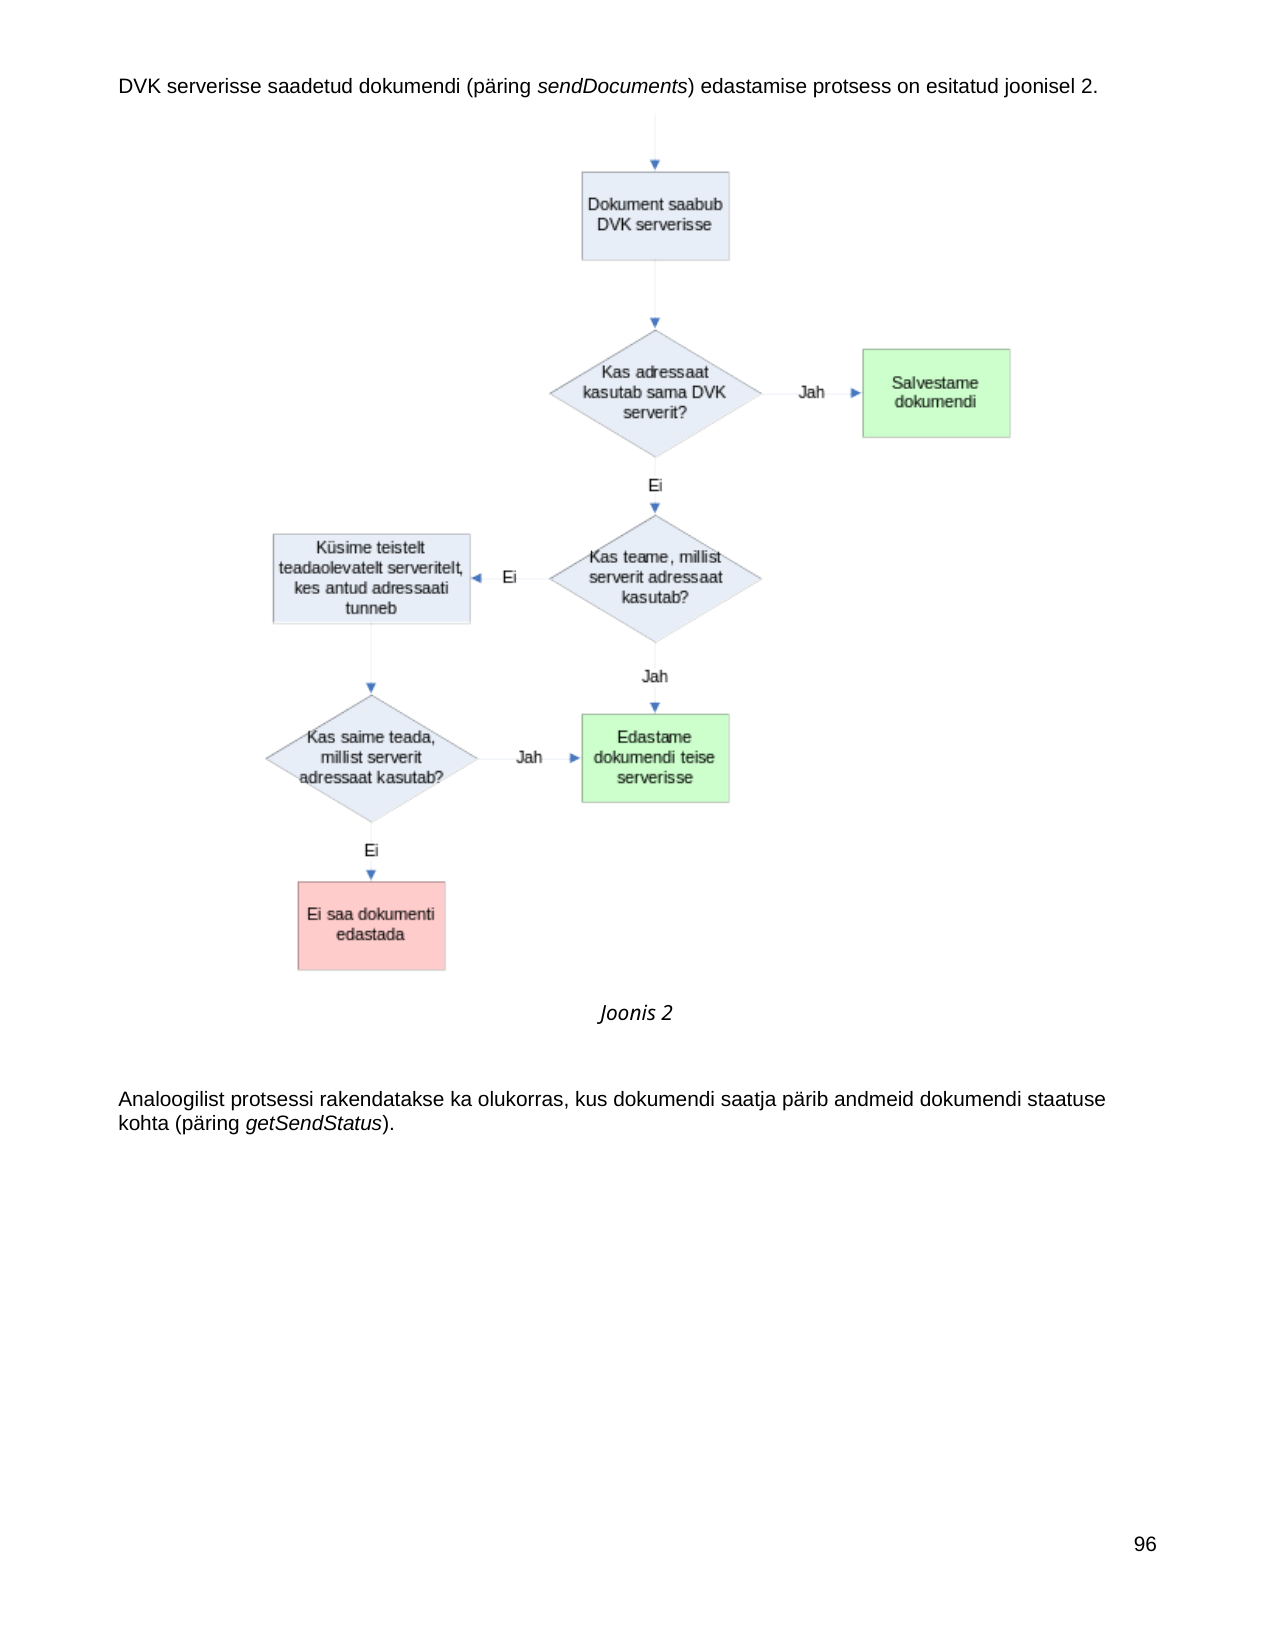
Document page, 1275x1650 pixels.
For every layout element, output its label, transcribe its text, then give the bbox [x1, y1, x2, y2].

text Joonis 2 [118, 998, 1157, 1026]
text DVK serverisse saadetud dokumendi (päring sendDocuments) edastamise protsess on esitatud joonisel 2. [118, 74, 1157, 98]
text Analoogilist protsessi rakendatakse ka olukorras, kus dokumendi saatja pärib andmeid dokumendi staatuse kohta (päring getSendStatus). [118, 1087, 1157, 1134]
